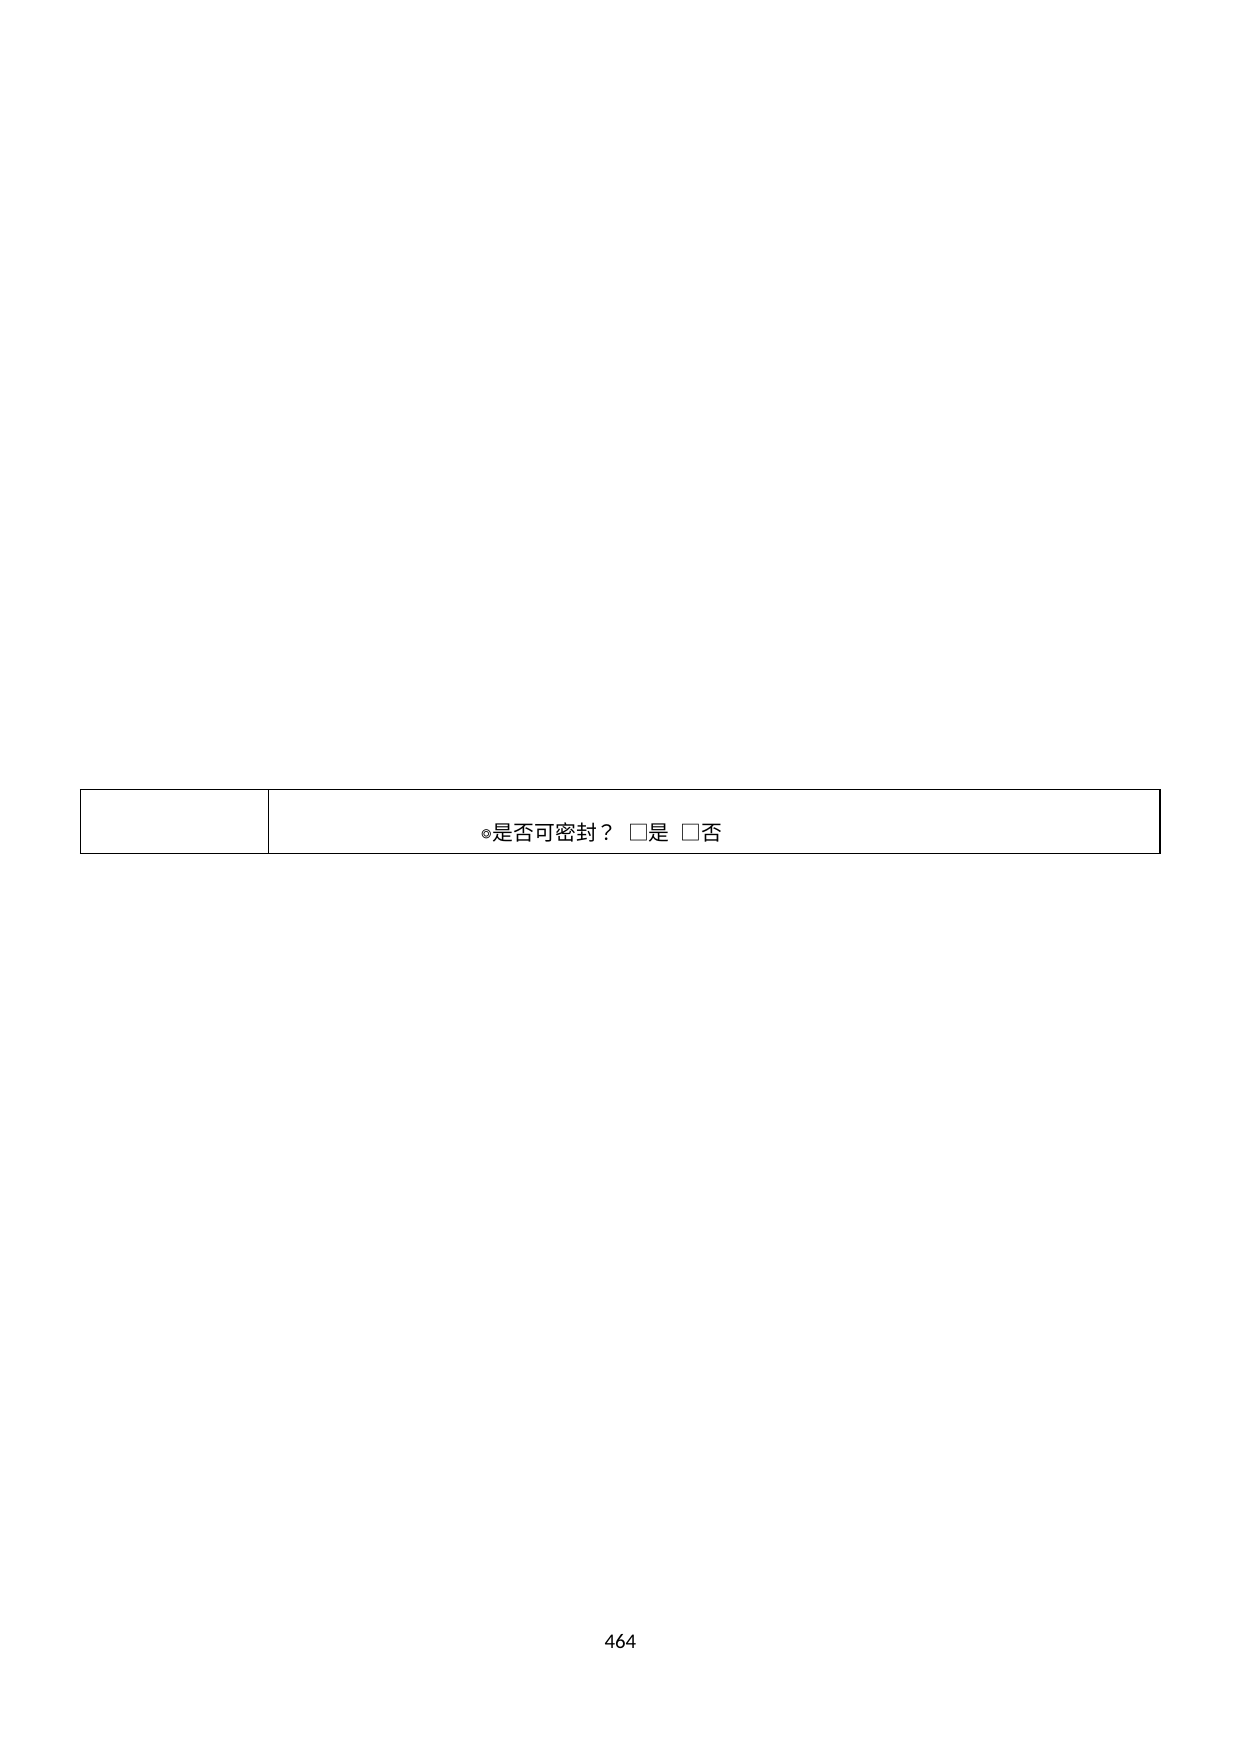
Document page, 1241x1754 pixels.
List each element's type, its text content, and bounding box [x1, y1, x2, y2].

table_cell ◎是否可密封？ □是 □否 [269, 790, 1159, 853]
table_cell [81, 790, 268, 853]
